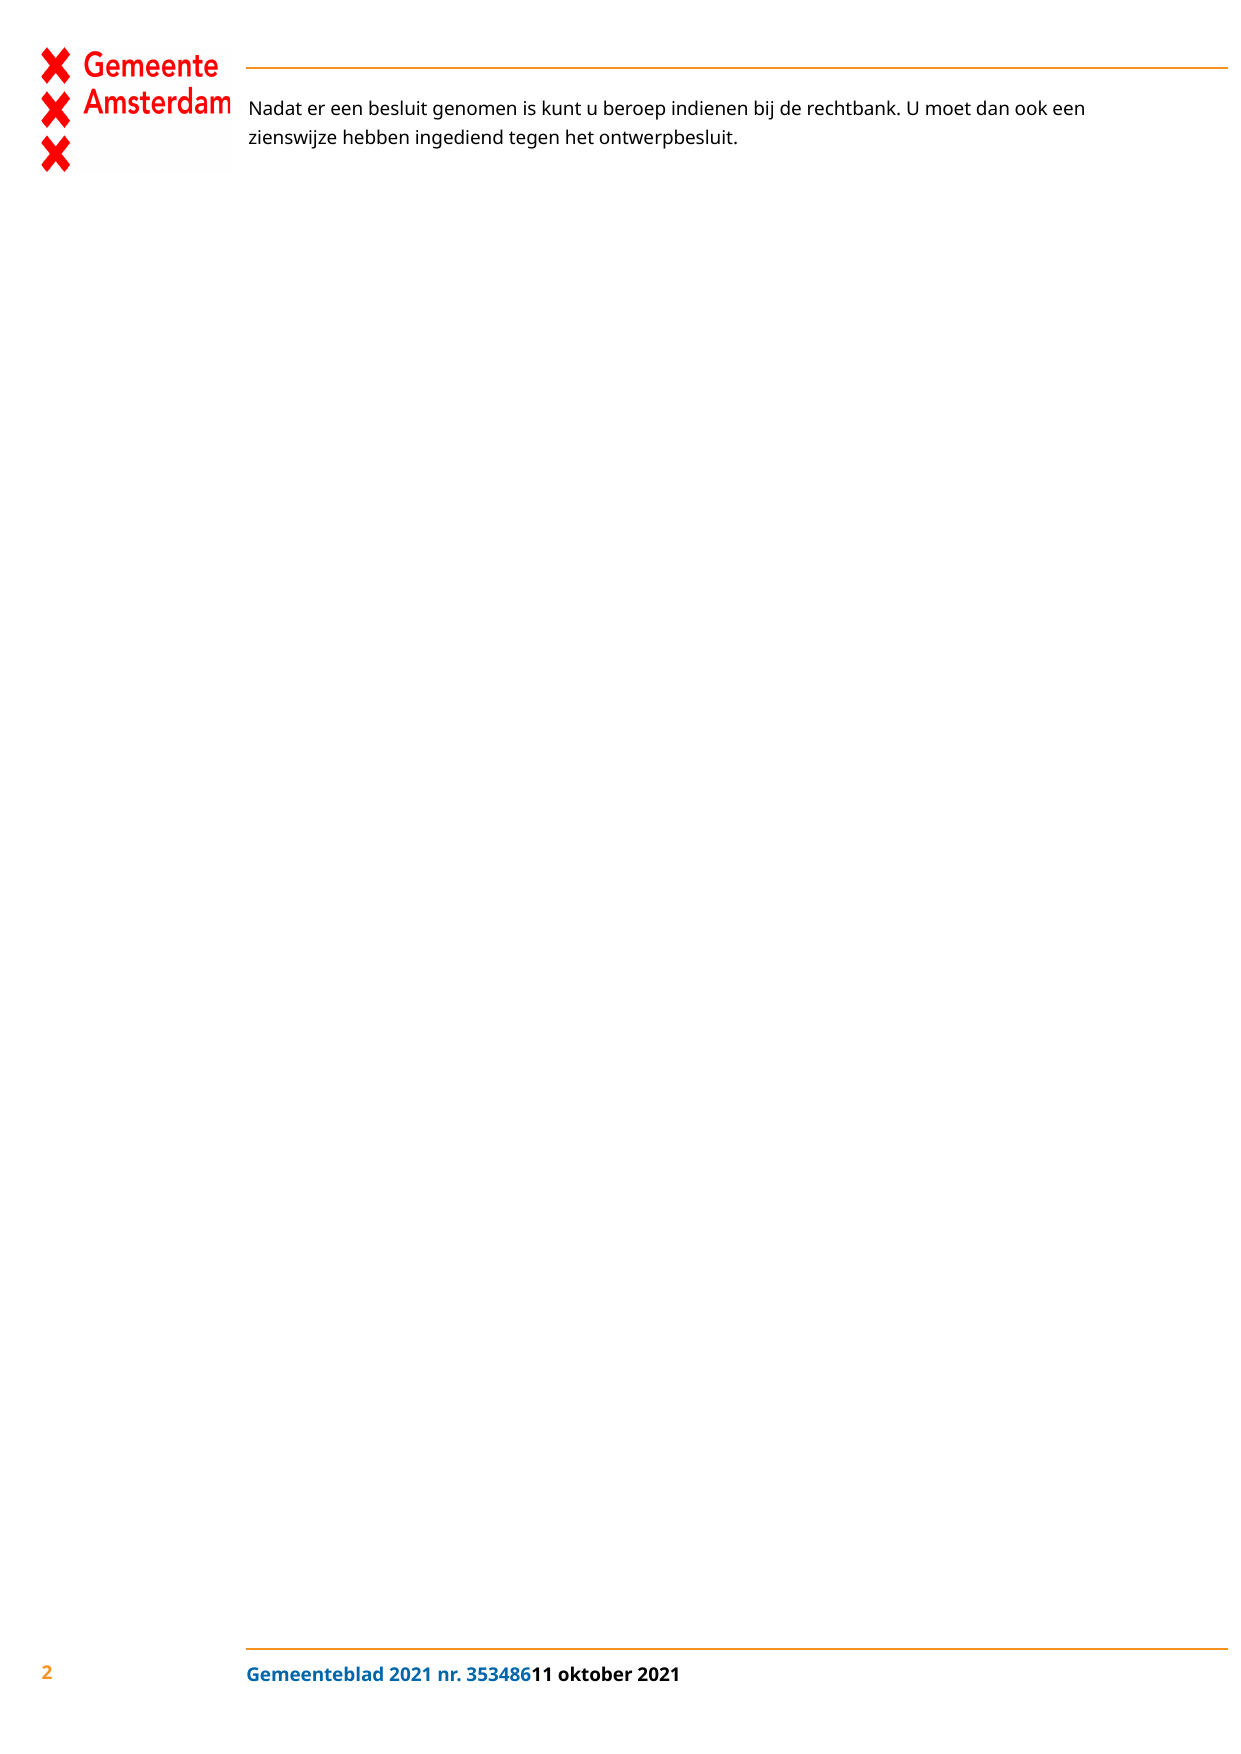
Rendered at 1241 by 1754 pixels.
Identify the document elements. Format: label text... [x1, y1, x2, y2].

text Nadat er een besluit genomen is kunt u beroep indienen bij de rechtbank. U moet dan ook een zienswijze hebben ingediend tegen het ontwerpbesluit. [248, 95, 1152, 150]
picture [41, 47, 231, 172]
